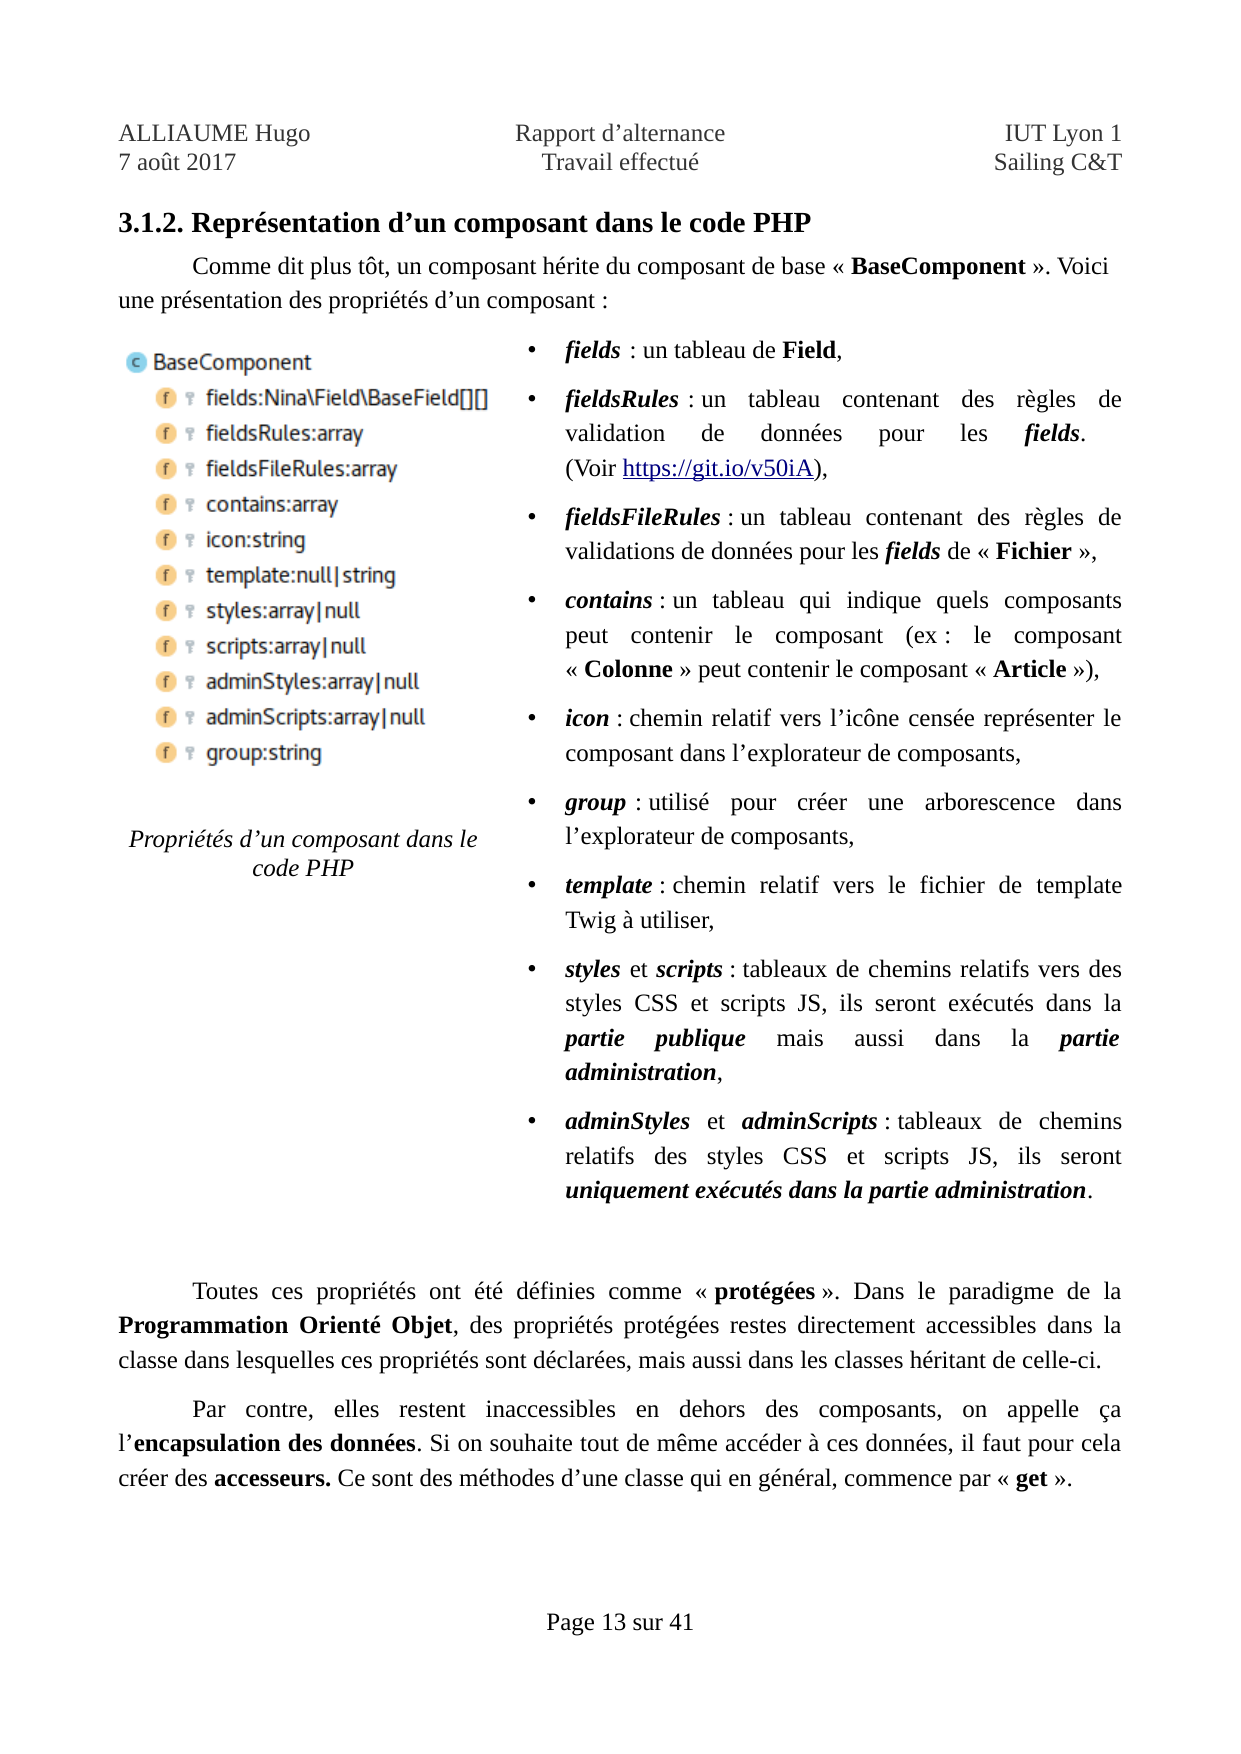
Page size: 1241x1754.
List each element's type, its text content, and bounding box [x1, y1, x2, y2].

subtitle 3.1.2. Représentation d’un composant dans le code PHP [118, 205, 1122, 239]
table_header fields : un tableau de Field, fieldsRules : un tableau contenant des règles de validation de données pour les fields. (Voir https://git.io/v50iA), fieldsFileRules : un tableau contenant des règles de validations de données pour les fields de « Fichier », contains : un tableau qui indique quels composants peut contenir le composant (ex : le composant « Colonne » peut contenir le composant « Article »), icon : chemin relatif vers l’icône censée représenter le composant dans l’explorateur de composants, group : utilisé pour créer une arborescence dans l’explorateur de composants, template : chemin relatif vers le fichier de template Twig à utiliser, styles et scripts : tableaux de chemins relatifs vers des styles CSS et scripts JS, ils seront exécutés dans la partie publique mais aussi dans la partie administration, adminStyles et adminScripts : tableaux de chemins relatifs des styles CSS et scripts JS, ils seront uniquement exécutés dans la partie administration. [490, 335, 1122, 1227]
text Toutes ces propriétés ont été définies comme « protégées ». Dans le paradigme de la Programmation Orienté Objet, des propriétés protégées restes directement accessibles dans la classe dans lesquelles ces propriétés sont déclarées, mais aussi dans les classes héritant de celle-ci. [118, 1276, 1122, 1374]
text Par contre, elles restent inaccessibles en dehors des composants, on appelle ça l’encapsulation des données. Si on souhaite tout de même accéder à ces données, il faut pour cela créer des accesseurs. Ce sont des méthodes d’une classe qui en général, commence par « get ». [118, 1394, 1122, 1492]
picture [119, 346, 493, 767]
table_header Propriétés d’un composant dans le code PHP [118, 335, 490, 1227]
text Comme dit plus tôt, un composant hérite du composant de base « BaseComponent ». Voici une présentation des propriétés d’un composant : [118, 251, 1122, 314]
